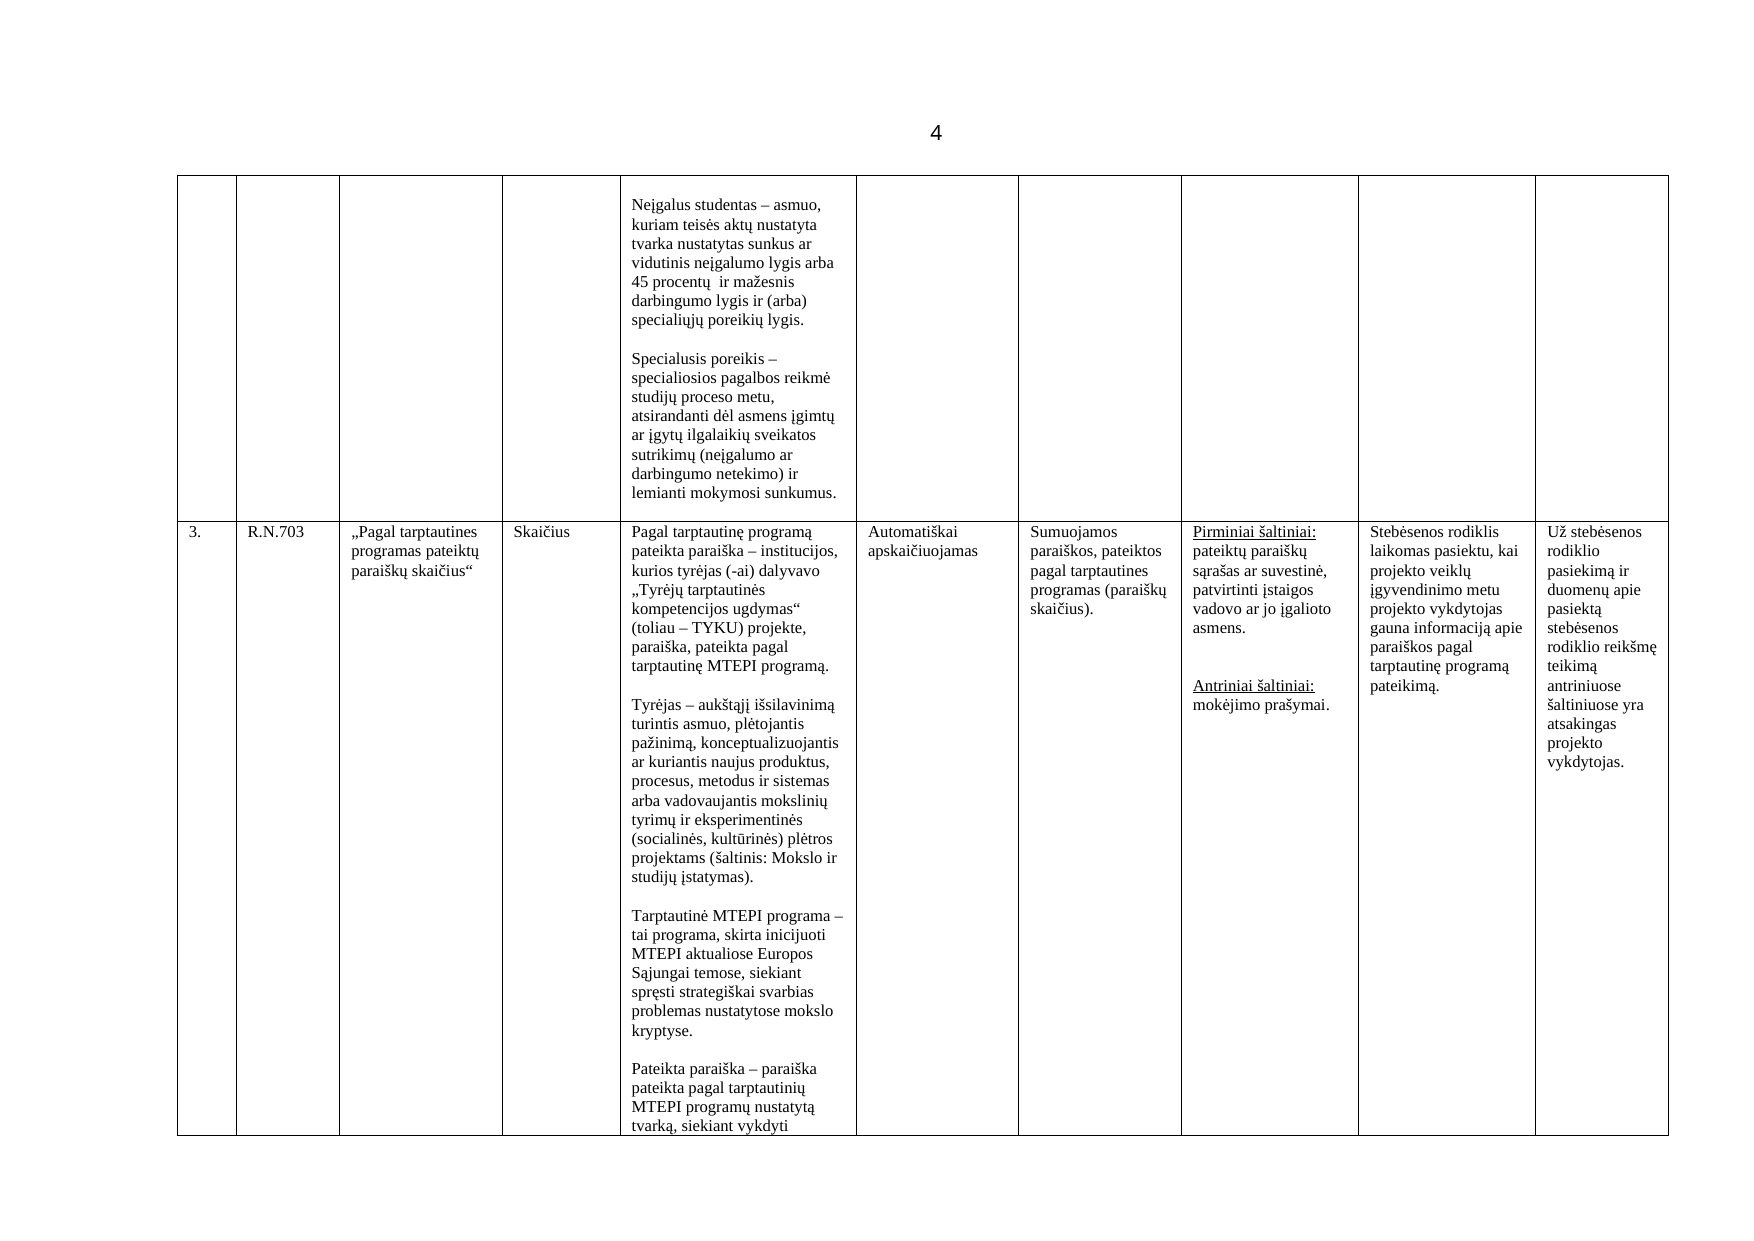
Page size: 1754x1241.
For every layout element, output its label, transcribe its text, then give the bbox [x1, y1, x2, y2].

table_cell [1359, 176, 1535, 521]
table_cell R.N.703 [237, 522, 339, 1135]
table_cell Pagal tarptautinę programą pateikta paraiška – institucijos, kurios tyrėjas (-ai) dalyvavo „Tyrėjų tarptautinės kompetencijos ugdymas“ (toliau – TYKU) projekte, paraiška, pateikta pagal tarptautinę MTEPI programą. Tyrėjas – aukštąjį išsilavinimą turintis asmuo, plėtojantis pažinimą, konceptualizuojantis ar kuriantis naujus produktus, procesus, metodus ir sistemas arba vadovaujantis mokslinių tyrimų ir eksperimentinės (socialinės, kultūrinės) plėtros projektams (šaltinis: Mokslo ir studijų įstatymas). Tarptautinė MTEPI programa – tai programa, skirta inicijuoti MTEPI aktualiose Europos Sąjungai temose, siekiant spręsti strategiškai svarbias problemas nustatytose mokslo kryptyse. Pateikta paraiška – paraiška pateikta pagal tarptautinių MTEPI programų nustatytą tvarką, siekiant vykdyti [621, 522, 856, 1135]
table_cell [1182, 176, 1358, 521]
table_cell 3. [178, 522, 236, 1135]
table_cell Sumuojamos paraiškos, pateiktos pagal tarptautines programas (paraiškų skaičius). [1019, 522, 1181, 1135]
table_cell [237, 176, 339, 521]
table_cell [1536, 176, 1668, 521]
table_cell Neįgalus studentas – asmuo, kuriam teisės aktų nustatyta tvarka nustatytas sunkus ar vidutinis neįgalumo lygis arba 45 procentų ir mažesnis darbingumo lygis ir (arba) specialiųjų poreikių lygis. Specialusis poreikis – specialiosios pagalbos reikmė studijų proceso metu, atsirandanti dėl asmens įgimtų ar įgytų ilgalaikių sveikatos sutrikimų (neįgalumo ar darbingumo netekimo) ir lemianti mokymosi sunkumus. [621, 176, 856, 521]
table_cell Skaičius [503, 522, 620, 1135]
table_cell [340, 176, 502, 521]
table_cell Stebėsenos rodiklis laikomas pasiektu, kai projekto veiklų įgyvendinimo metu projekto vykdytojas gauna informaciją apie paraiškos pagal tarptautinę programą pateikimą. [1359, 522, 1535, 1135]
table_cell „Pagal tarptautines programas pateiktų paraiškų skaičius“ [340, 522, 502, 1135]
table_cell [1019, 176, 1181, 521]
table_cell Pirminiai šaltiniai: pateiktų paraiškų sąrašas ar suvestinė, patvirtinti įstaigos vadovo ar jo įgalioto asmens. Antriniai šaltiniai: mokėjimo prašymai. [1182, 522, 1358, 1135]
table_cell [503, 176, 620, 521]
table_cell [857, 176, 1018, 521]
table_cell [178, 176, 236, 521]
table_cell Už stebėsenos rodiklio pasiekimą ir duomenų apie pasiektą stebėsenos rodiklio reikšmę teikimą antriniuose šaltiniuose yra atsakingas projekto vykdytojas. [1536, 522, 1668, 1135]
table_cell Automatiškai apskaičiuojamas [857, 522, 1018, 1135]
